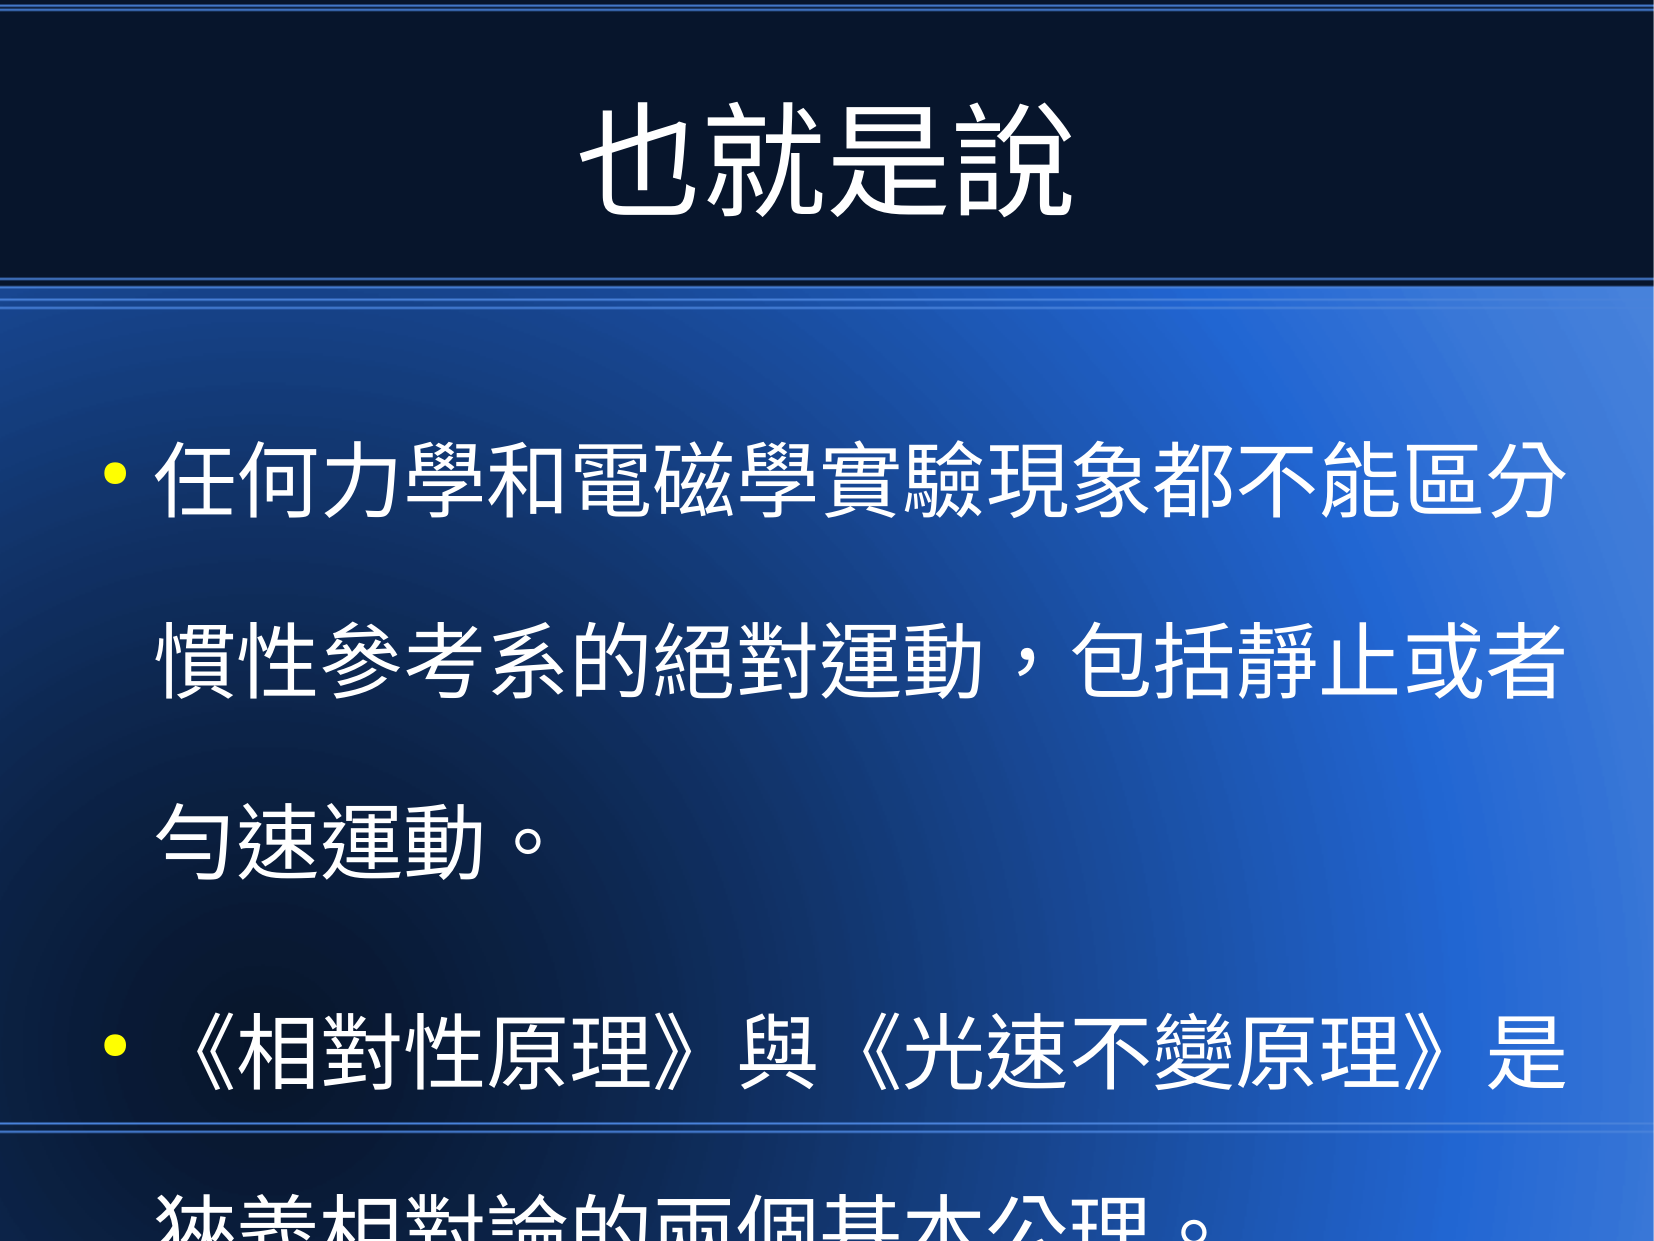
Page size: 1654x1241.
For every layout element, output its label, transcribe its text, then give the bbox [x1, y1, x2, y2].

title 也就是說 [82, 49, 1571, 257]
picture [0, 0, 1654, 1241]
list 任何力學和電磁學實驗現象都不能區分慣性參考系的絕對運動，包括靜止或者勻速運動。 《相對性原理》與《光速不變原理》是狹義相對論的兩個基本公理。 [82, 355, 1571, 1241]
